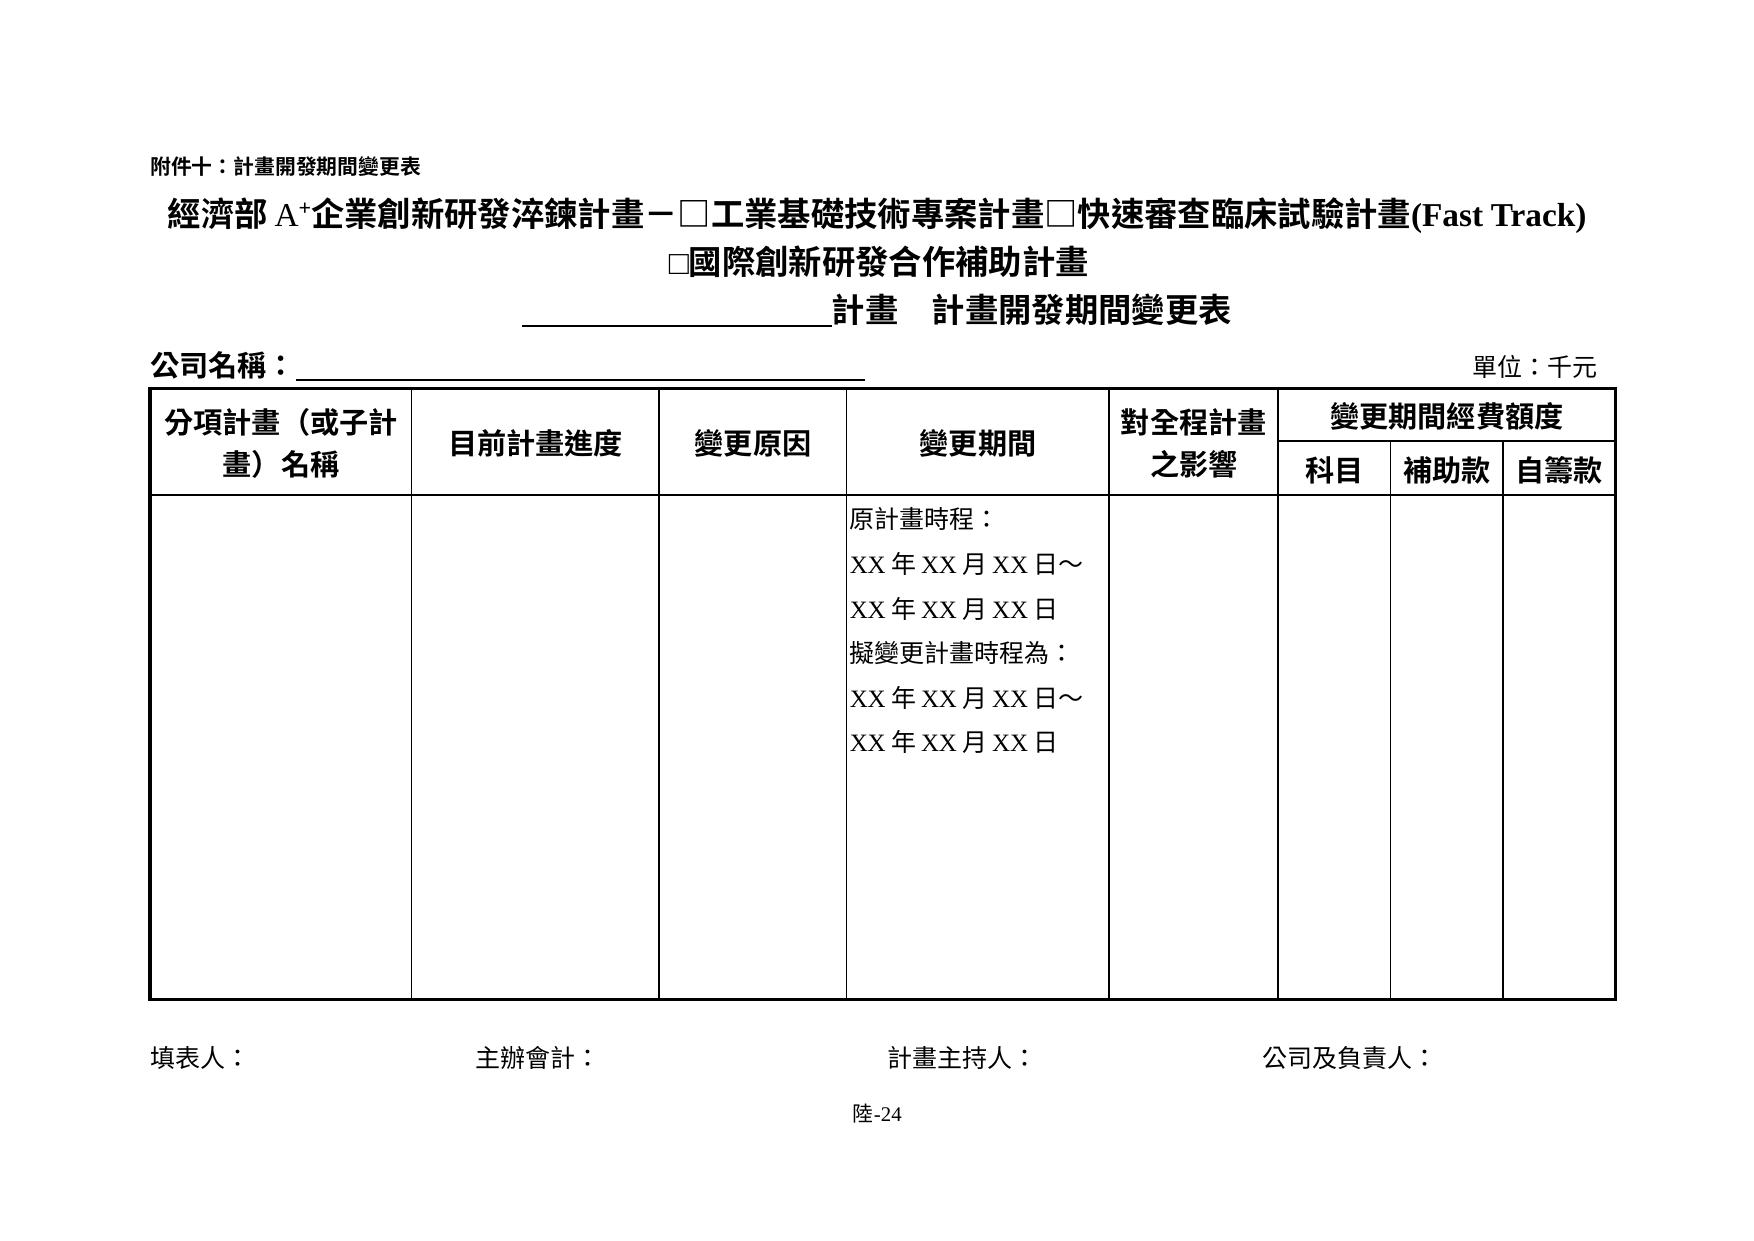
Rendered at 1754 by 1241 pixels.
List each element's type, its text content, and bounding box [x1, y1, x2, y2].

table_header 目前計畫進度 [412, 390, 658, 494]
subtitle 附件十：計畫開發期間變更表 [150, 150, 1604, 180]
table_header 變更原因 [660, 390, 846, 494]
table_cell [152, 496, 411, 998]
table_cell 原計畫時程： XX年XX月XX日～ XX年XX月XX日 擬變更計畫時程為： XX年XX月XX日～ XX年XX月XX日 [847, 496, 1108, 998]
table_cell [1110, 496, 1277, 998]
table_header 變更期間 [847, 390, 1108, 494]
table_header 變更期間經費額度 [1279, 390, 1614, 440]
text 計畫 計畫開發期間變更表 [150, 284, 1604, 332]
text 經濟部A+企業創新研發淬鍊計畫－□工業基礎技術專案計畫□快速審查臨床試驗計畫(Fast Track) [150, 188, 1604, 236]
table_cell [1279, 496, 1390, 998]
text 填表人： 主辦會計： 計畫主持人： 公司及負責人： [150, 1038, 1604, 1075]
table_cell 科目 [1279, 442, 1390, 494]
table_cell 補助款 [1391, 442, 1502, 494]
table_cell [412, 496, 658, 998]
text 公司名稱： 單位：千元 [150, 332, 1604, 387]
table_cell [1504, 496, 1614, 998]
table_header 對全程計畫之影響 [1110, 390, 1277, 494]
table_header 分項計畫（或子計畫）名稱 [152, 390, 411, 494]
text □國際創新研發合作補助計畫 [668, 236, 1604, 284]
table_cell [660, 496, 846, 998]
table_cell [1391, 496, 1502, 998]
table_cell 自籌款 [1504, 442, 1614, 494]
